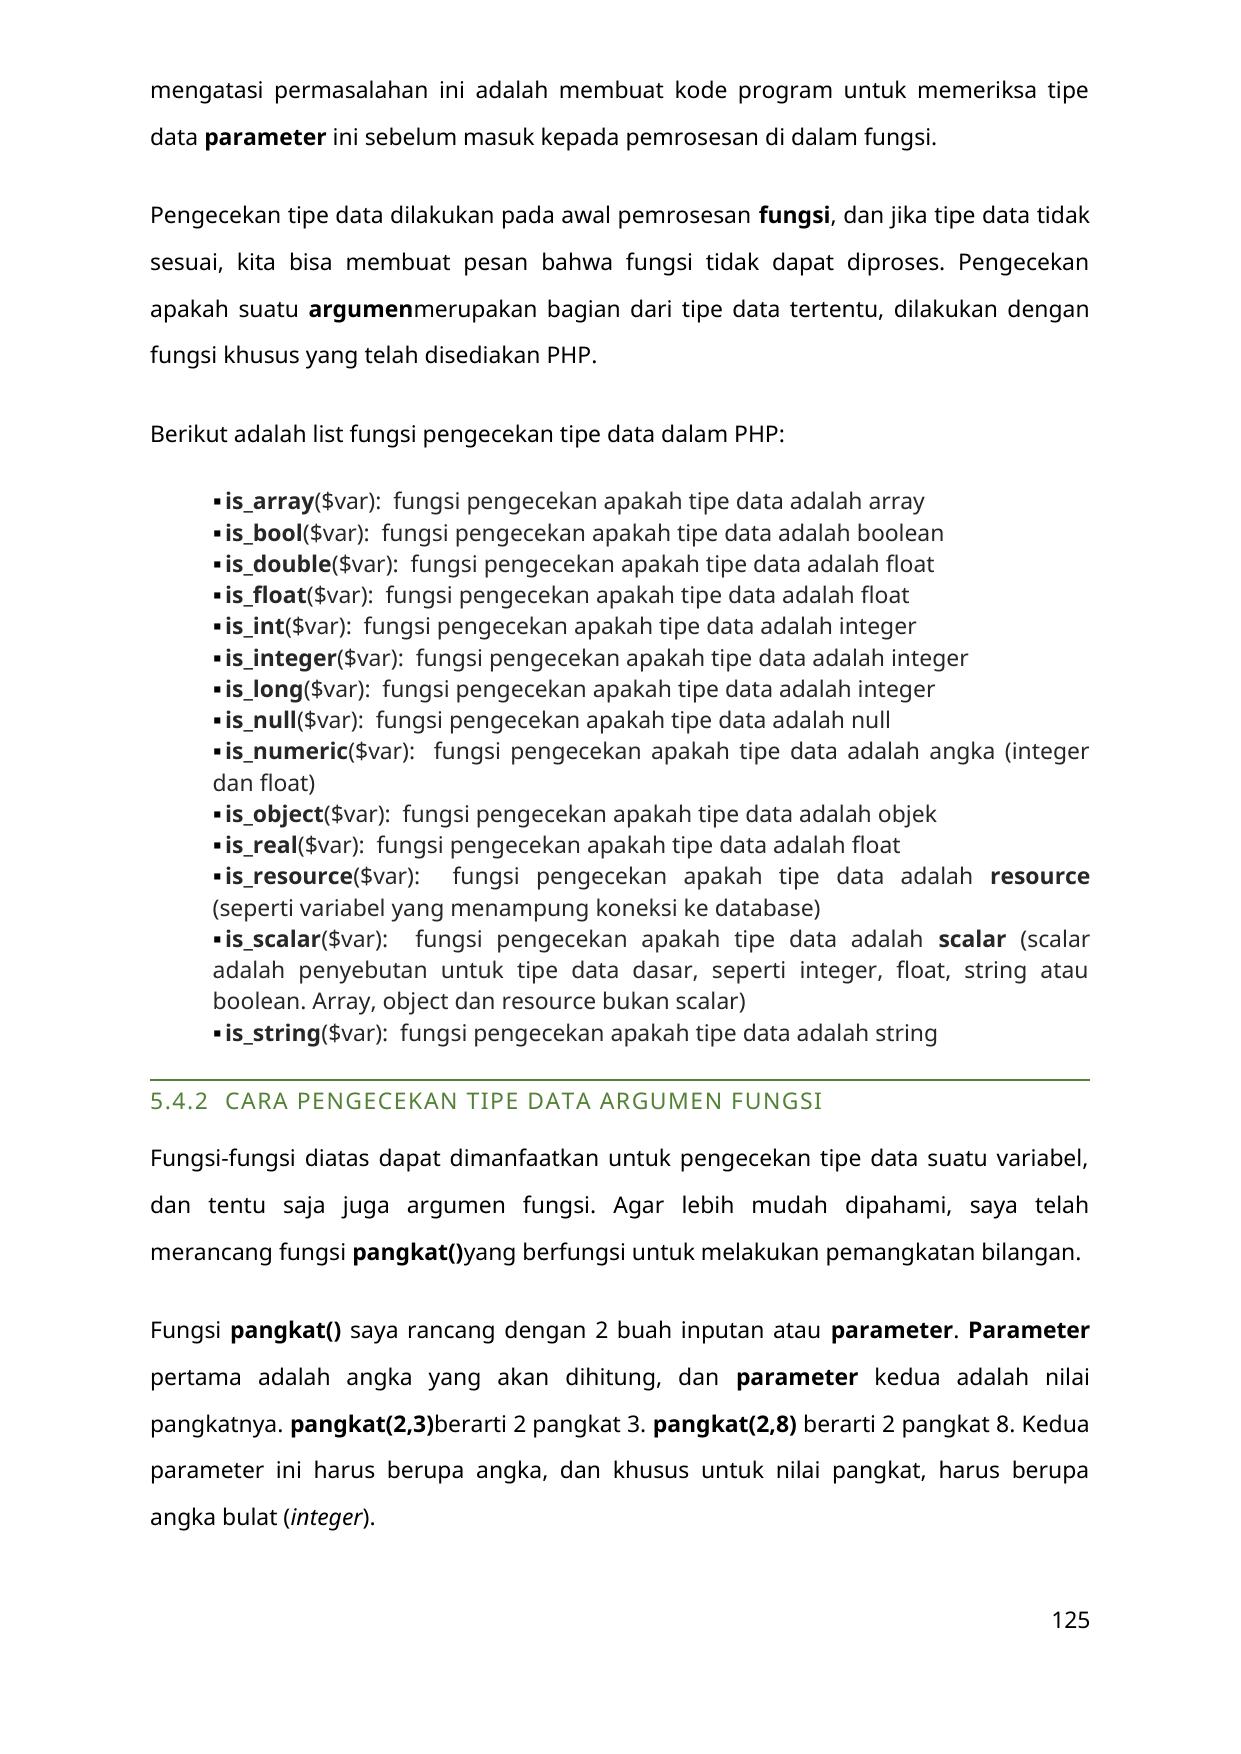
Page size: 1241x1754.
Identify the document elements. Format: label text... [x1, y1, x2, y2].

text Berikut adalah list fungsi pengecekan tipe data dalam PHP: [150, 417, 1090, 449]
list is_long($var): fungsi pengecekan apakah tipe data adalah integer [212, 673, 1090, 704]
list is_bool($var): fungsi pengecekan apakah tipe data adalah boolean [212, 516, 1090, 548]
subtitle Cara Pengecekan Tipe Data Argumen Fungsi [150, 1081, 1090, 1116]
list is_numeric($var): fungsi pengecekan apakah tipe data adalah angka (integer dan float) [212, 735, 1090, 798]
list is_array($var): fungsi pengecekan apakah tipe data adalah array [212, 485, 1090, 516]
list is_real($var): fungsi pengecekan apakah tipe data adalah float [212, 829, 1090, 860]
text Fungsi pangkat() saya rancang dengan 2 buah inputan atau parameter. Parameter pertama adalah angka yang akan dihitung, dan parameter kedua adalah nilai pangkatnya. pangkat(2,3)berarti 2 pangkat 3. pangkat(2,8) berarti 2 pangkat 8. Kedua parameter ini harus berupa angka, dan khusus untuk nilai pangkat, harus berupa angka bulat (integer). [150, 1314, 1090, 1533]
list is_string($var): fungsi pengecekan apakah tipe data adalah string [212, 1016, 1090, 1048]
list is_resource($var): fungsi pengecekan apakah tipe data adalah resource (seperti variabel yang menampung koneksi ke database) [212, 860, 1090, 923]
list is_null($var): fungsi pengecekan apakah tipe data adalah null [212, 704, 1090, 735]
list is_integer($var): fungsi pengecekan apakah tipe data adalah integer [212, 641, 1090, 673]
list is_int($var): fungsi pengecekan apakah tipe data adalah integer [212, 610, 1090, 641]
text Fungsi-fungsi diatas dapat dimanfaatkan untuk pengecekan tipe data suatu variabel, dan tentu saja juga argumen fungsi. Agar lebih mudah dipahami, saya telah merancang fungsi pangkat()yang berfungsi untuk melakukan pemangkatan bilangan. [150, 1142, 1090, 1267]
text Pengecekan tipe data dilakukan pada awal pemrosesan fungsi, dan jika tipe data tidak sesuai, kita bisa membuat pesan bahwa fungsi tidak dapat diproses. Pengecekan apakah suatu argumenmerupakan bagian dari tipe data tertentu, dilakukan dengan fungsi khusus yang telah disediakan PHP. [150, 199, 1090, 371]
text mengatasi permasalahan ini adalah membuat kode program untuk memeriksa tipe data parameter ini sebelum masuk kepada pemrosesan di dalam fungsi. [150, 74, 1090, 152]
list is_object($var): fungsi pengecekan apakah tipe data adalah objek [212, 798, 1090, 829]
list is_scalar($var): fungsi pengecekan apakah tipe data adalah scalar (scalar adalah penyebutan untuk tipe data dasar, seperti integer, float, string atau boolean. Array, object dan resource bukan scalar) [212, 923, 1090, 1016]
list is_double($var): fungsi pengecekan apakah tipe data adalah float [212, 548, 1090, 579]
list is_float($var): fungsi pengecekan apakah tipe data adalah float [212, 579, 1090, 610]
